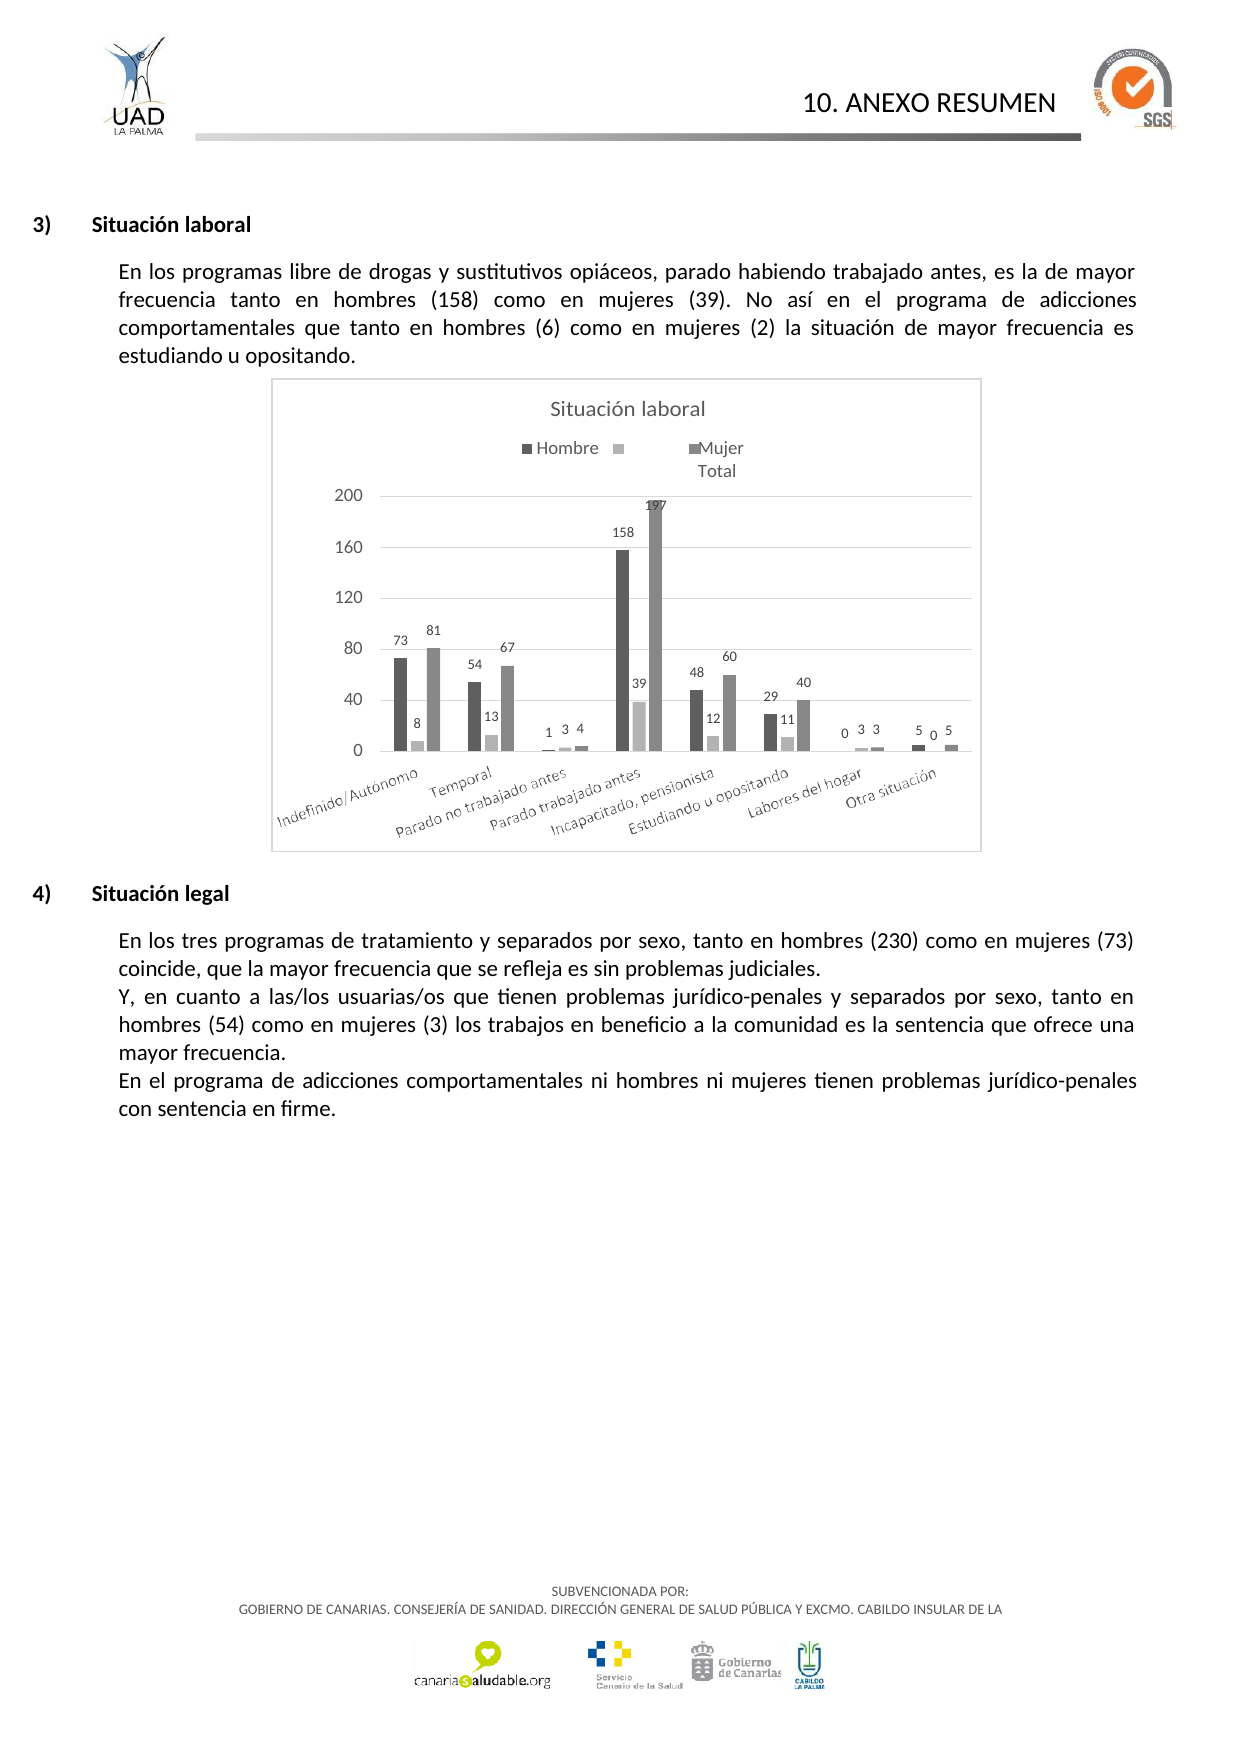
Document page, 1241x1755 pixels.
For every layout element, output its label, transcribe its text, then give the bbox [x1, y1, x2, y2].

text En los programas libre de drogas y sustitutivos opiáceos, parado habiendo trabajado antes, es la de mayor frecuencia tanto en hombres (158) como en mujeres (39). No así en el programa de adicciones comportamentales que tanto en hombres (6) como en mujeres (2) la situación de mayor frecuencia es estudiando u opositando. [118, 257, 1137, 369]
list Situación legal [32, 879, 1240, 907]
list Situación laboral [32, 210, 1240, 238]
text En el programa de adicciones comportamentales ni hombres ni mujeres tienen problemas jurídico-penales con sentencia en firme. [118, 1066, 1137, 1122]
text En los tres programas de tratamiento y separados por sexo, tanto en hombres (230) como en mujeres (73) coincide, que la mayor frecuencia que se refleja es sin problemas judiciales. [118, 926, 1137, 982]
text Y, en cuanto a las/los usuarias/os que tienen problemas jurídico-penales y separados por sexo, tanto en hombres (54) como en mujeres (3) los trabajos en beneficio a la comunidad es la sentencia que ofrece una mayor frecuencia. [118, 982, 1137, 1066]
